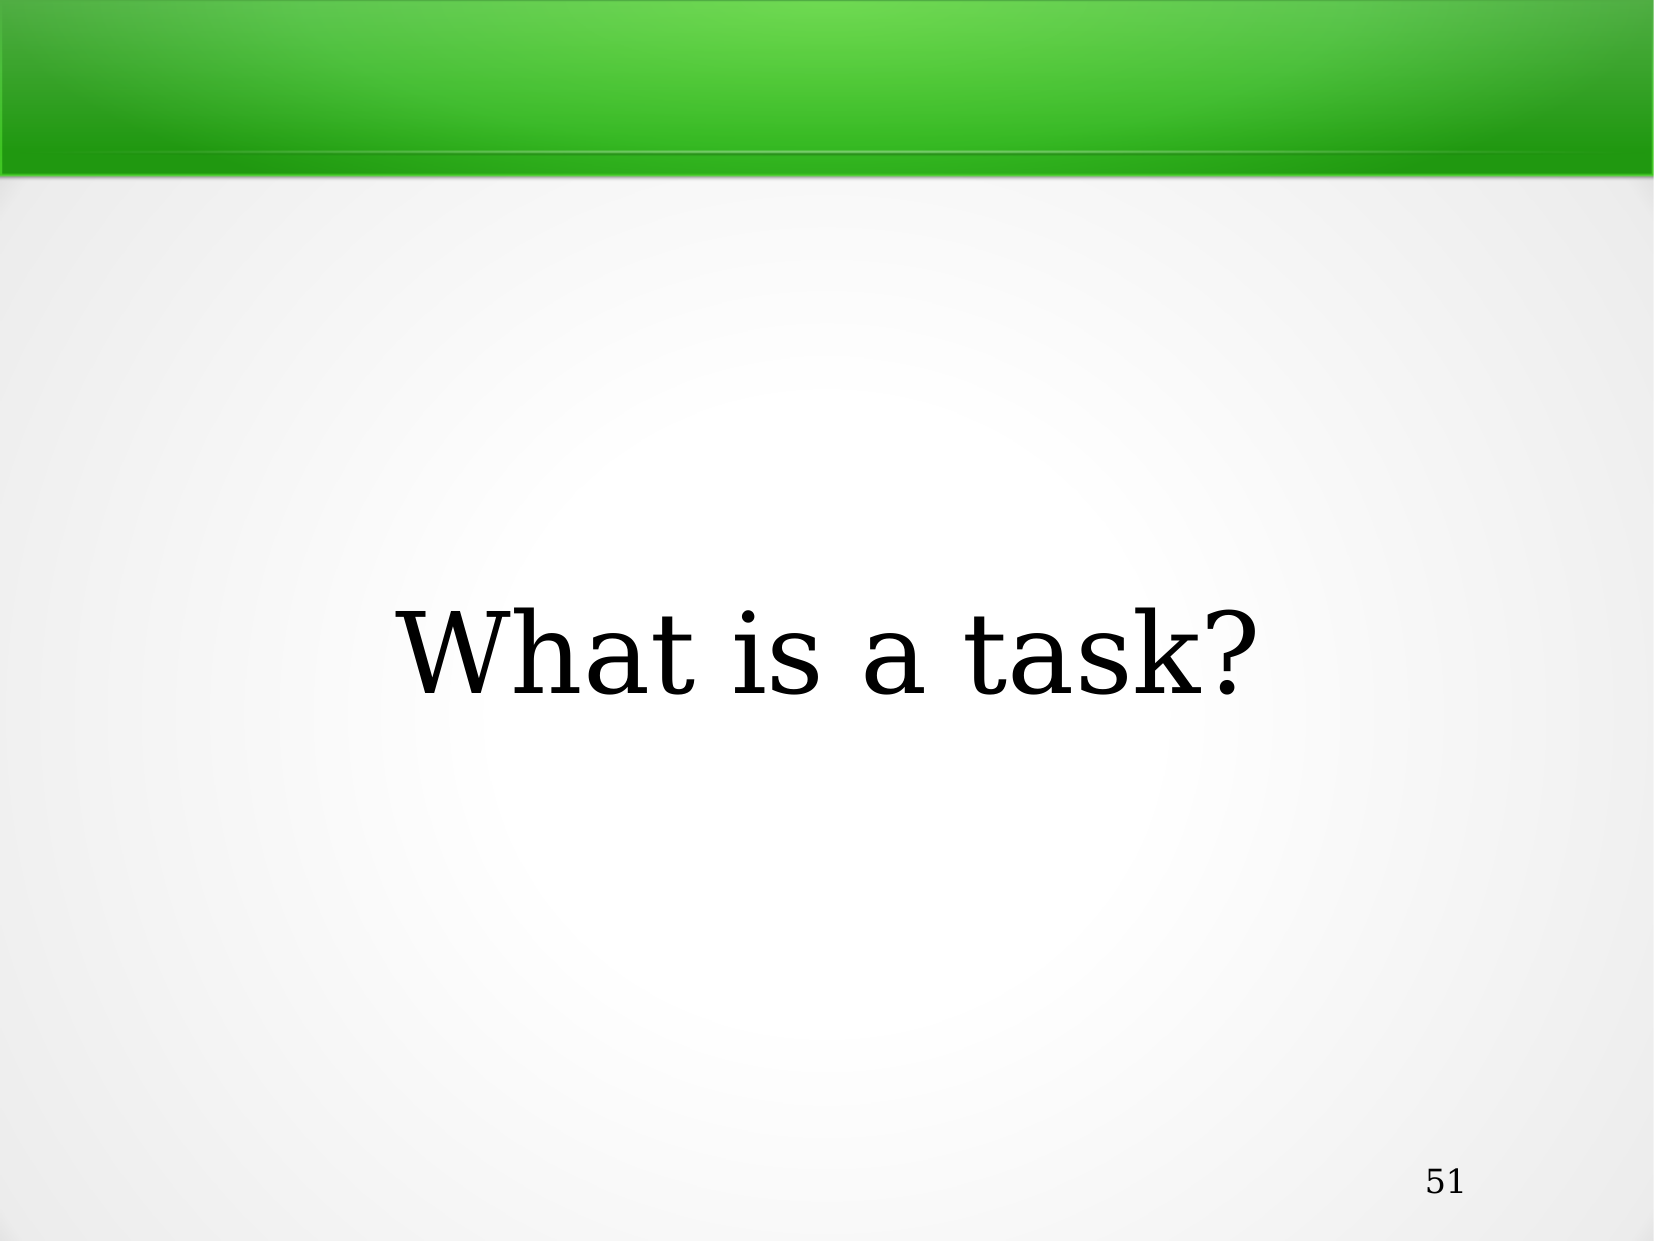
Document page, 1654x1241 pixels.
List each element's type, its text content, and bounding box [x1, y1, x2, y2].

text_box What is a task? [183, 596, 1474, 837]
picture [0, 0, 1654, 1241]
